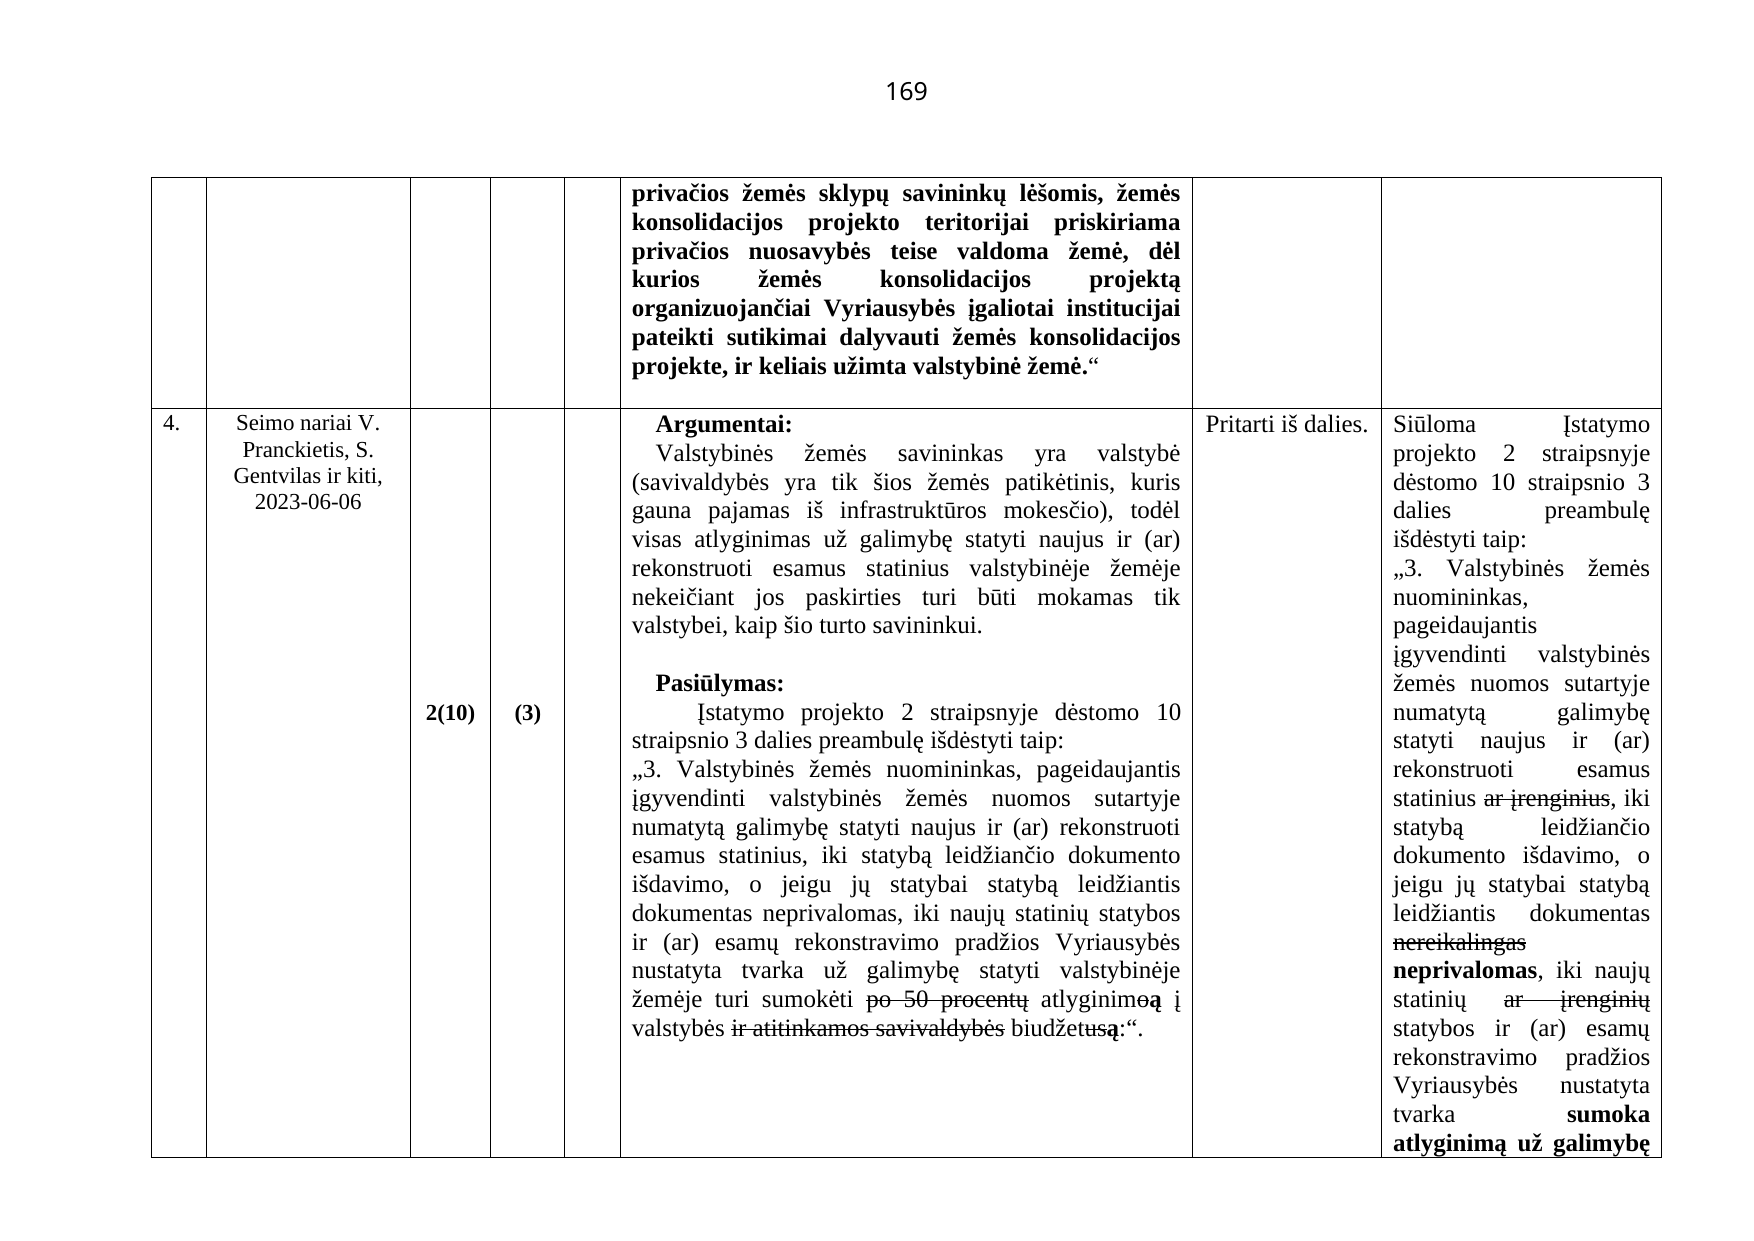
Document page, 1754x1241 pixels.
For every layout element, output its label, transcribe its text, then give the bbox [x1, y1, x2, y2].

table_cell [491, 178, 564, 408]
table_cell Seimo nariai V. Pranckietis, S. Gentvilas ir kiti, 2023-06-06 [207, 409, 410, 1157]
table_cell [565, 178, 620, 408]
table_cell 2(10) [411, 409, 490, 1157]
table_cell Pritarti iš dalies. [1193, 409, 1381, 1157]
table_cell Argumentai: Valstybinės žemės savininkas yra valstybė (savivaldybės yra tik šios žemės patikėtinis, kuris gauna pajamas iš infrastruktūros mokesčio), todėl visas atlyginimas už galimybę statyti naujus ir (ar) rekonstruoti esamus statinius valstybinėje žemėje nekeičiant jos paskirties turi būti mokamas tik valstybei, kaip šio turto savininkui. Pasiūlymas: Įstatymo projekto 2 straipsnyje dėstomo 10 straipsnio 3 dalies preambulę išdėstyti taip: „3. Valstybinės žemės nuomininkas, pageidaujantis įgyvendinti valstybinės žemės nuomos sutartyje numatytą galimybę statyti naujus ir (ar) rekonstruoti esamus statinius, iki statybą leidžiančio dokumento išdavimo, o jeigu jų statybai statybą leidžiantis dokumentas neprivalomas, iki naujų statinių statybos ir (ar) esamų rekonstravimo pradžios Vyriausybės nustatyta tvarka už galimybę statyti valstybinėje žemėje turi sumokėti po 50 procentų atlyginimoą į valstybės ir atitinkamos savivaldybės biudžetusą:“. [621, 409, 1192, 1157]
table_cell 4. [152, 409, 206, 1157]
table_cell [1382, 178, 1661, 408]
table_cell (3) [491, 409, 564, 1157]
table_cell [152, 178, 206, 408]
table_cell Siūloma Įstatymo projekto 2 straipsnyje dėstomo 10 straipsnio 3 dalies preambulę išdėstyti taip: „3. Valstybinės žemės nuomininkas, pageidaujantis įgyvendinti valstybinės žemės nuomos sutartyje numatytą galimybę statyti naujus ir (ar) rekonstruoti esamus statinius ar įrenginius, iki statybą leidžiančio dokumento išdavimo, o jeigu jų statybai statybą leidžiantis dokumentas nereikalingas neprivalomas, iki naujų statinių ar įrenginių statybos ir (ar) esamų rekonstravimo pradžios Vyriausybės nustatyta tvarka sumoka atlyginimą už galimybę [1382, 409, 1661, 1157]
table_cell [1193, 178, 1381, 408]
table_cell privačios žemės sklypų savininkų lėšomis, žemės konsolidacijos projekto teritorijai priskiriama privačios nuosavybės teise valdoma žemė, dėl kurios žemės konsolidacijos projektą organizuojančiai Vyriausybės įgaliotai institucijai pateikti sutikimai dalyvauti žemės konsolidacijos projekte, ir keliais užimta valstybinė žemė.“ [621, 178, 1192, 408]
table_cell [565, 409, 620, 1157]
table_cell [411, 178, 490, 408]
table_cell [207, 178, 410, 408]
